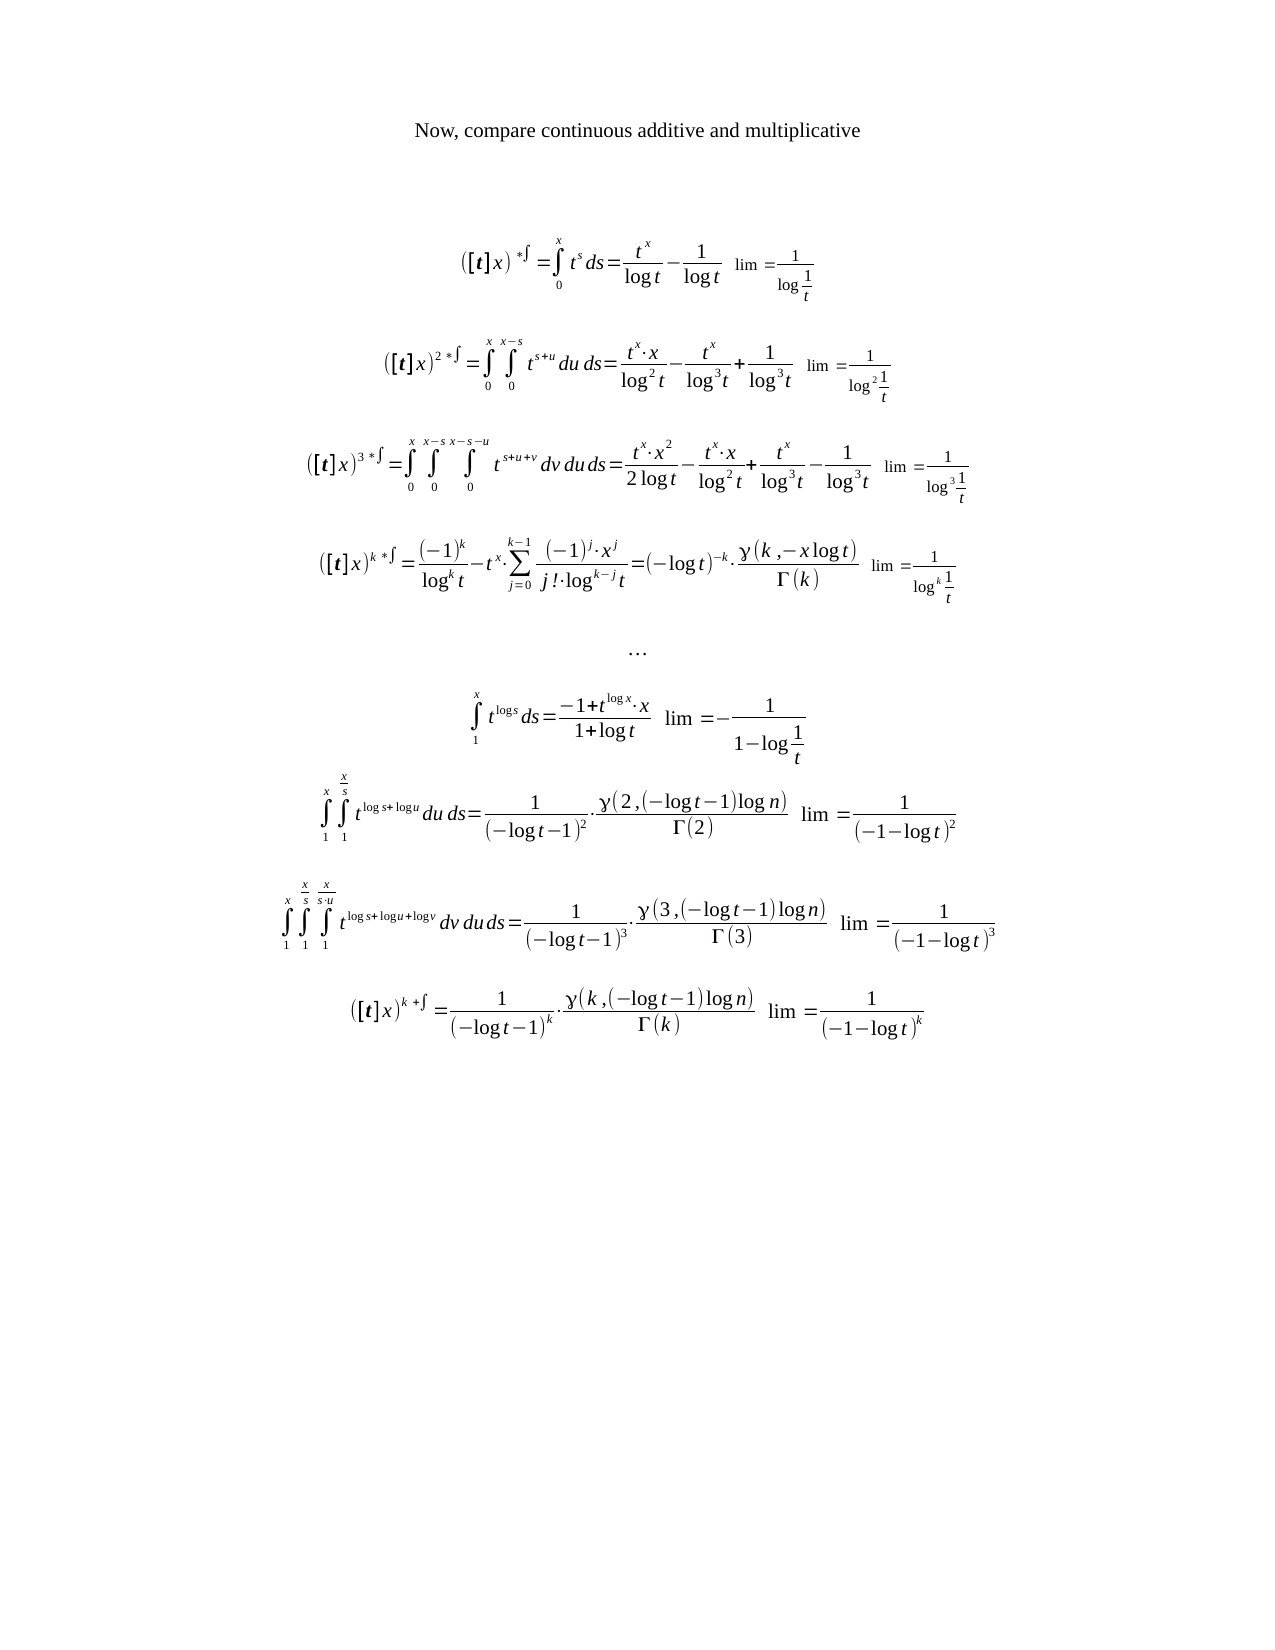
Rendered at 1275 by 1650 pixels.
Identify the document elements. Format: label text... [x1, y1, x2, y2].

text Now, compare continuous additive and multiplicative [118, 118, 1157, 142]
text … [118, 635, 1157, 659]
